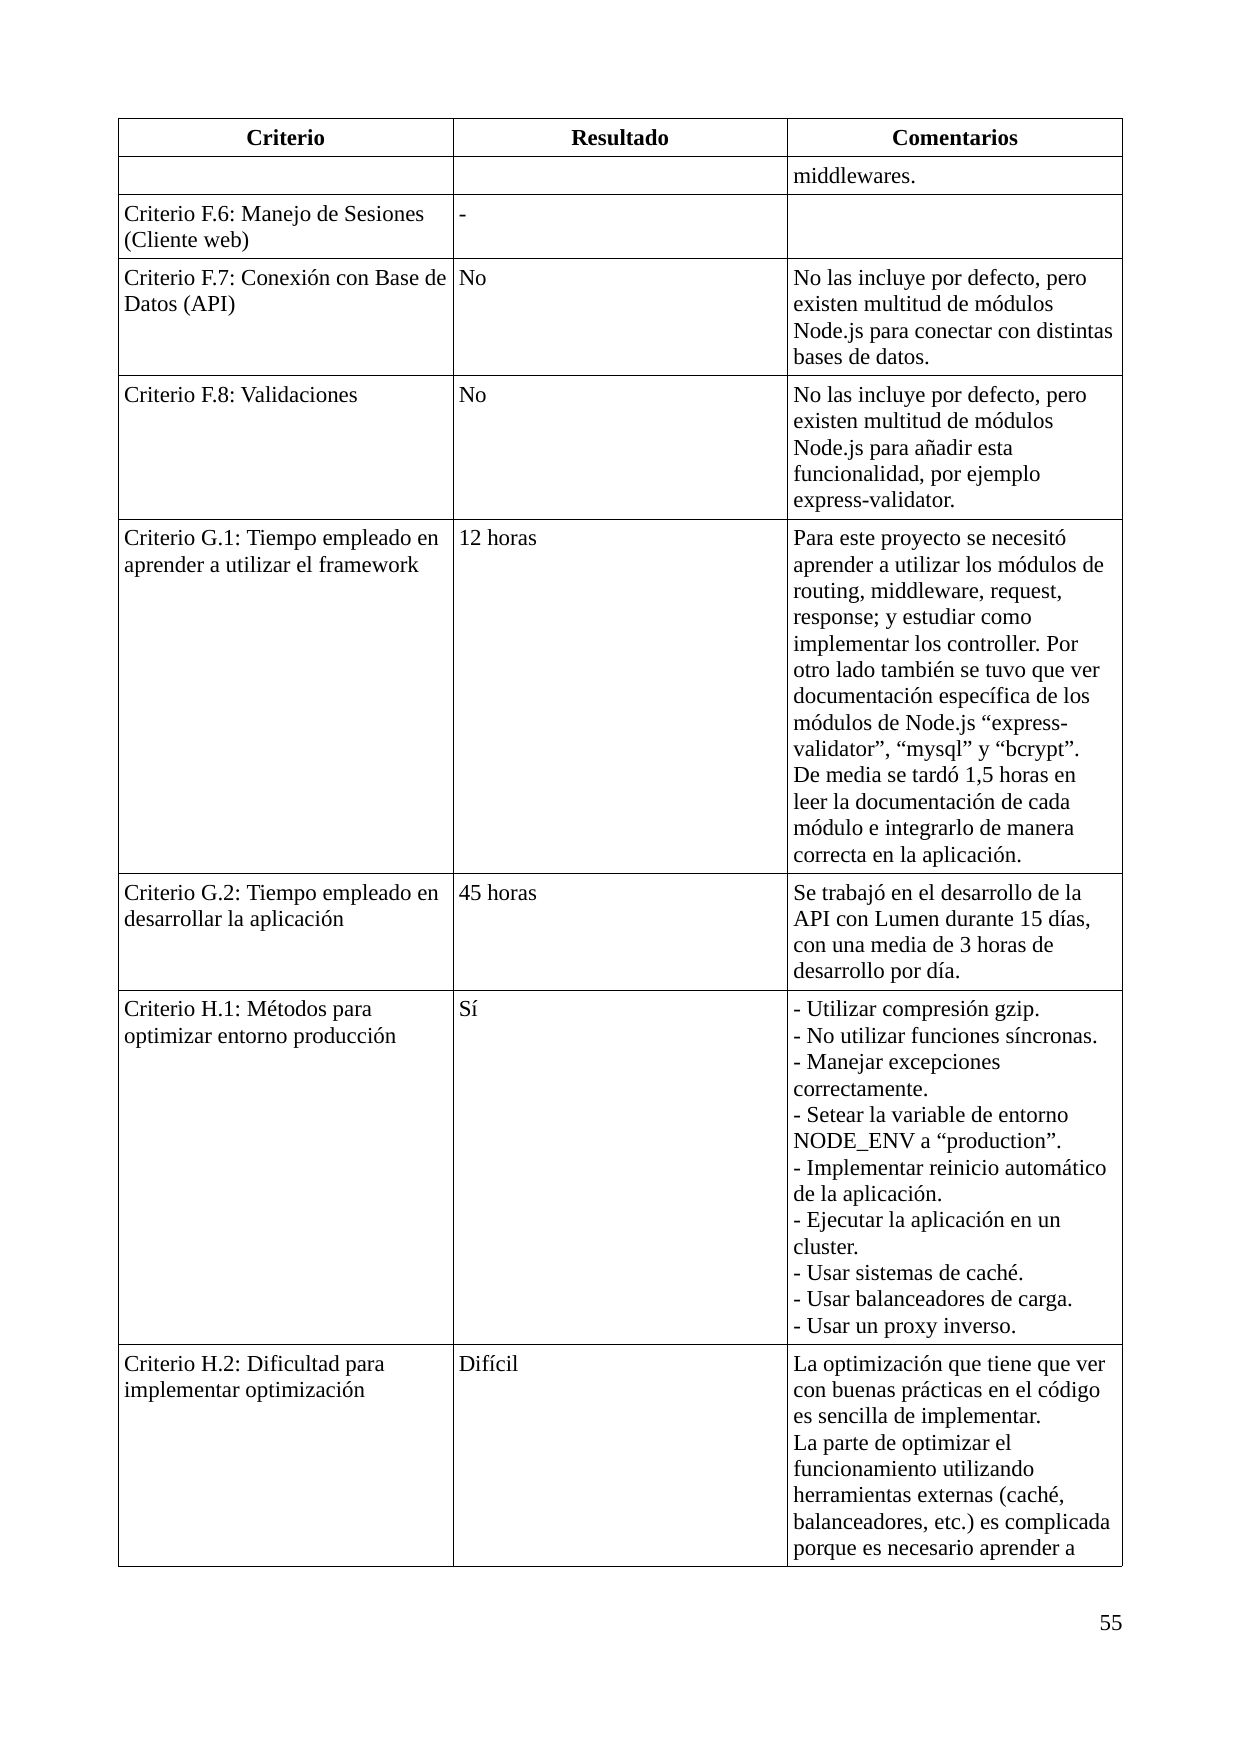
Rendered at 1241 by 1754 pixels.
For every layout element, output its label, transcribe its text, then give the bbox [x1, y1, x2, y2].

table_cell 12 horas [454, 520, 787, 873]
table_cell Difícil [454, 1345, 787, 1566]
table_cell Criterio G.2: Tiempo empleado en desarrollar la aplicación [119, 874, 453, 990]
table_cell No las incluye por defecto, pero existen multitud de módulos Node.js para conectar con distintas bases de datos. [788, 259, 1122, 375]
table_cell Criterio G.1: Tiempo empleado en aprender a utilizar el framework [119, 520, 453, 873]
table_cell La optimización que tiene que ver con buenas prácticas en el código es sencilla de implementar. La parte de optimizar el funcionamiento utilizando herramientas externas (caché, balanceadores, etc.) es complicada porque es necesario aprender a [788, 1345, 1122, 1566]
table_cell Se trabajó en el desarrollo de la API con Lumen durante 15 días, con una media de 3 horas de desarrollo por día. [788, 874, 1122, 990]
table_cell No [454, 259, 787, 375]
table_cell 45 horas [454, 874, 787, 990]
table_header Resultado [454, 119, 787, 156]
table_cell Criterio H.1: Métodos para optimizar entorno producción [119, 991, 453, 1344]
table_header Criterio [119, 119, 453, 156]
table_cell No las incluye por defecto, pero existen multitud de módulos Node.js para añadir esta funcionalidad, por ejemplo express-validator. [788, 376, 1122, 518]
table_cell Criterio F.6: Manejo de Sesiones (Cliente web) [119, 195, 453, 258]
table_cell - [454, 195, 787, 258]
table_cell Criterio F.7: Conexión con Base de Datos (API) [119, 259, 453, 375]
table_cell [454, 157, 787, 194]
table_cell Criterio F.8: Validaciones [119, 376, 453, 518]
table_cell Para este proyecto se necesitó aprender a utilizar los módulos de routing, middleware, request, response; y estudiar como implementar los controller. Por otro lado también se tuvo que ver documentación específica de los módulos de Node.js “express-validator”, “mysql” y “bcrypt”. De media se tardó 1,5 horas en leer la documentación de cada módulo e integrarlo de manera correcta en la aplicación. [788, 520, 1122, 873]
table_cell Sí [454, 991, 787, 1344]
table_cell [119, 157, 453, 194]
table_cell [788, 195, 1122, 258]
table_cell - Utilizar compresión gzip. - No utilizar funciones síncronas. - Manejar excepciones correctamente. - Setear la variable de entorno NODE_ENV a “production”. - Implementar reinicio automático de la aplicación. - Ejecutar la aplicación en un cluster. - Usar sistemas de caché. - Usar balanceadores de carga. - Usar un proxy inverso. [788, 991, 1122, 1344]
table_cell No [454, 376, 787, 518]
table_cell Criterio H.2: Dificultad para implementar optimización [119, 1345, 453, 1566]
table_cell middlewares. [788, 157, 1122, 194]
table_header Comentarios [788, 119, 1122, 156]
